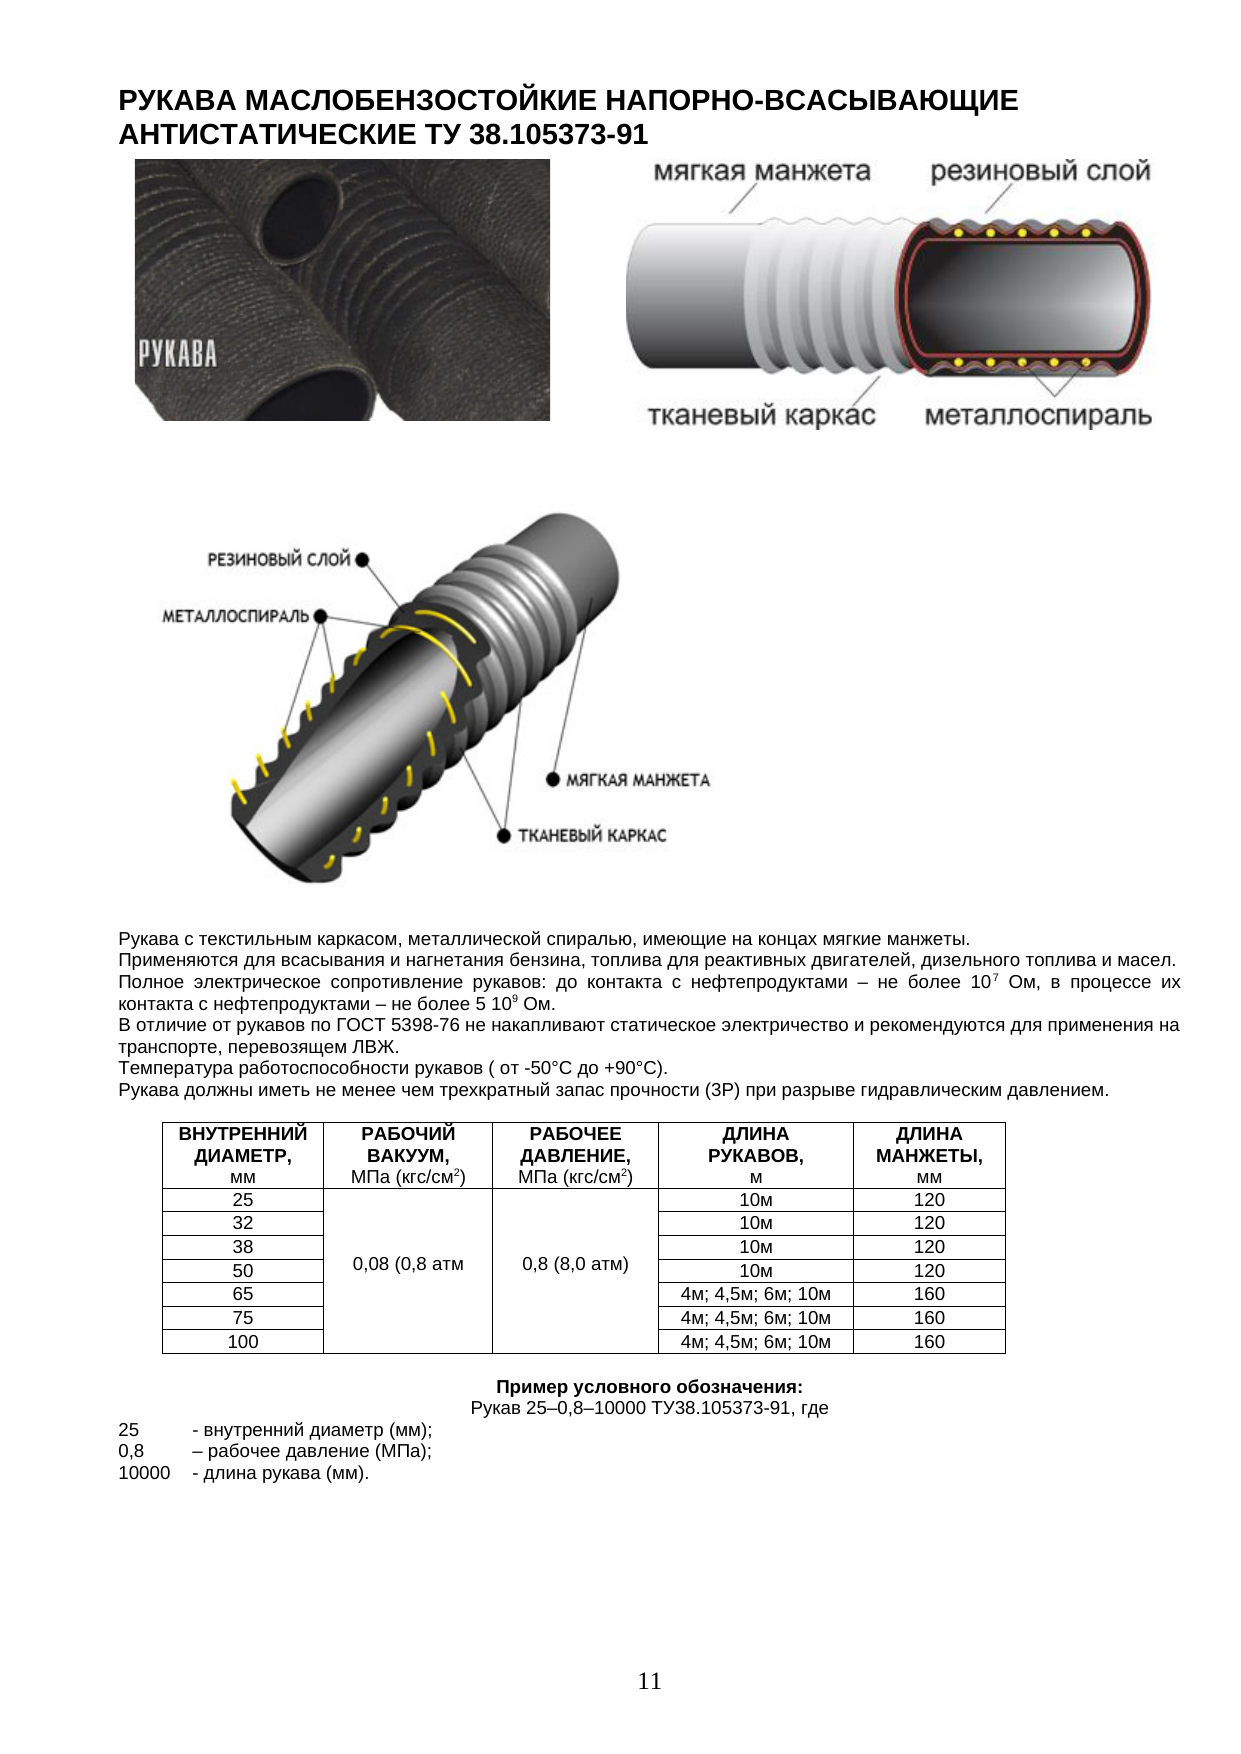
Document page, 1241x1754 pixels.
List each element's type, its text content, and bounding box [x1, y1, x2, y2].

table_cell 160 [854, 1283, 1005, 1306]
picture [134, 467, 727, 919]
table_cell 38 [163, 1236, 323, 1258]
table_cell 4м; 4,5м; 6м; 10м [659, 1330, 853, 1353]
table_cell 120 [854, 1236, 1005, 1258]
text 0,8 – рабочее давление (МПа); [118, 1440, 1181, 1462]
table_header РАБОЧИЙ ВАКУУМ, МПа (кгс/см2) [324, 1123, 492, 1187]
table_cell 120 [854, 1212, 1005, 1235]
text 25 - внутренний диаметр (мм); [118, 1419, 1181, 1440]
table_cell 32 [163, 1212, 323, 1235]
table_header РАБОЧЕЕ ДАВЛЕНИЕ, МПа (кгс/см2) [493, 1123, 658, 1187]
text Применяются для всасывания и нагнетания бензина, топлива для реактивных двигателей, дизельного топлива и масел. [118, 949, 1181, 971]
table_header ДЛИНА РУКАВОВ, м [659, 1123, 853, 1187]
table_cell 120 [854, 1189, 1005, 1211]
table_cell 10м [659, 1212, 853, 1235]
table_cell 160 [854, 1330, 1005, 1353]
text В отличие от рукавов по ГОСТ 5398-76 не накапливают статическое электричество и рекомендуются для применения на транспорте, перевозящем ЛВЖ. [118, 1014, 1181, 1057]
text Температура работоспособности рукавов ( от -50°С до +90°С). [118, 1057, 1181, 1079]
table_cell 4м; 4,5м; 6м; 10м [659, 1307, 853, 1329]
table_cell 120 [854, 1260, 1005, 1282]
table_cell 160 [854, 1307, 1005, 1329]
table_cell 4м; 4,5м; 6м; 10м [659, 1283, 853, 1306]
text РУКАВА МАСЛОБЕНЗОСТОЙКИЕ НАПОРНО-ВСАСЫВАЮЩИЕ АНТИСТАТИЧЕСКИЕ ТУ 38.105373-91 [118, 83, 1181, 150]
table_cell 10м [659, 1189, 853, 1211]
table_cell 50 [163, 1260, 323, 1282]
text Рукава должны иметь не менее чем трехкратный запас прочности (3Р) при разрыве гидравлическим давлением. [118, 1079, 1181, 1100]
text Полное электрическое сопротивление рукавов: до контакта с нефтепродуктами – не более 107 Ом, в процессе их контакта с нефтепродуктами – не более 5 109 Ом. [118, 971, 1181, 1014]
table_header ВНУТРЕННИЙ ДИАМЕТР, мм [163, 1123, 323, 1187]
picture [134, 159, 551, 421]
table_cell 25 [163, 1189, 323, 1211]
table_cell 75 [163, 1307, 323, 1329]
text 10000 - длина рукава (мм). [118, 1462, 1181, 1483]
picture [626, 159, 1167, 430]
table_cell 0,8 (8,0 атм) [493, 1189, 658, 1353]
table_cell 0,08 (0,8 атм [324, 1189, 492, 1353]
table_cell 10м [659, 1236, 853, 1258]
table_cell 100 [163, 1330, 323, 1353]
table_cell 10м [659, 1260, 853, 1282]
subtitle Рукав 25–0,8–10000 ТУ38.105373-91, где [118, 1397, 1181, 1419]
text Пример условного обозначения: [118, 1376, 1181, 1397]
table_cell 65 [163, 1283, 323, 1306]
text Рукава с текстильным каркасом, металлической спиралью, имеющие на концах мягкие манжеты. [118, 928, 1181, 949]
table_header ДЛИНА МАНЖЕТЫ, мм [854, 1123, 1005, 1187]
